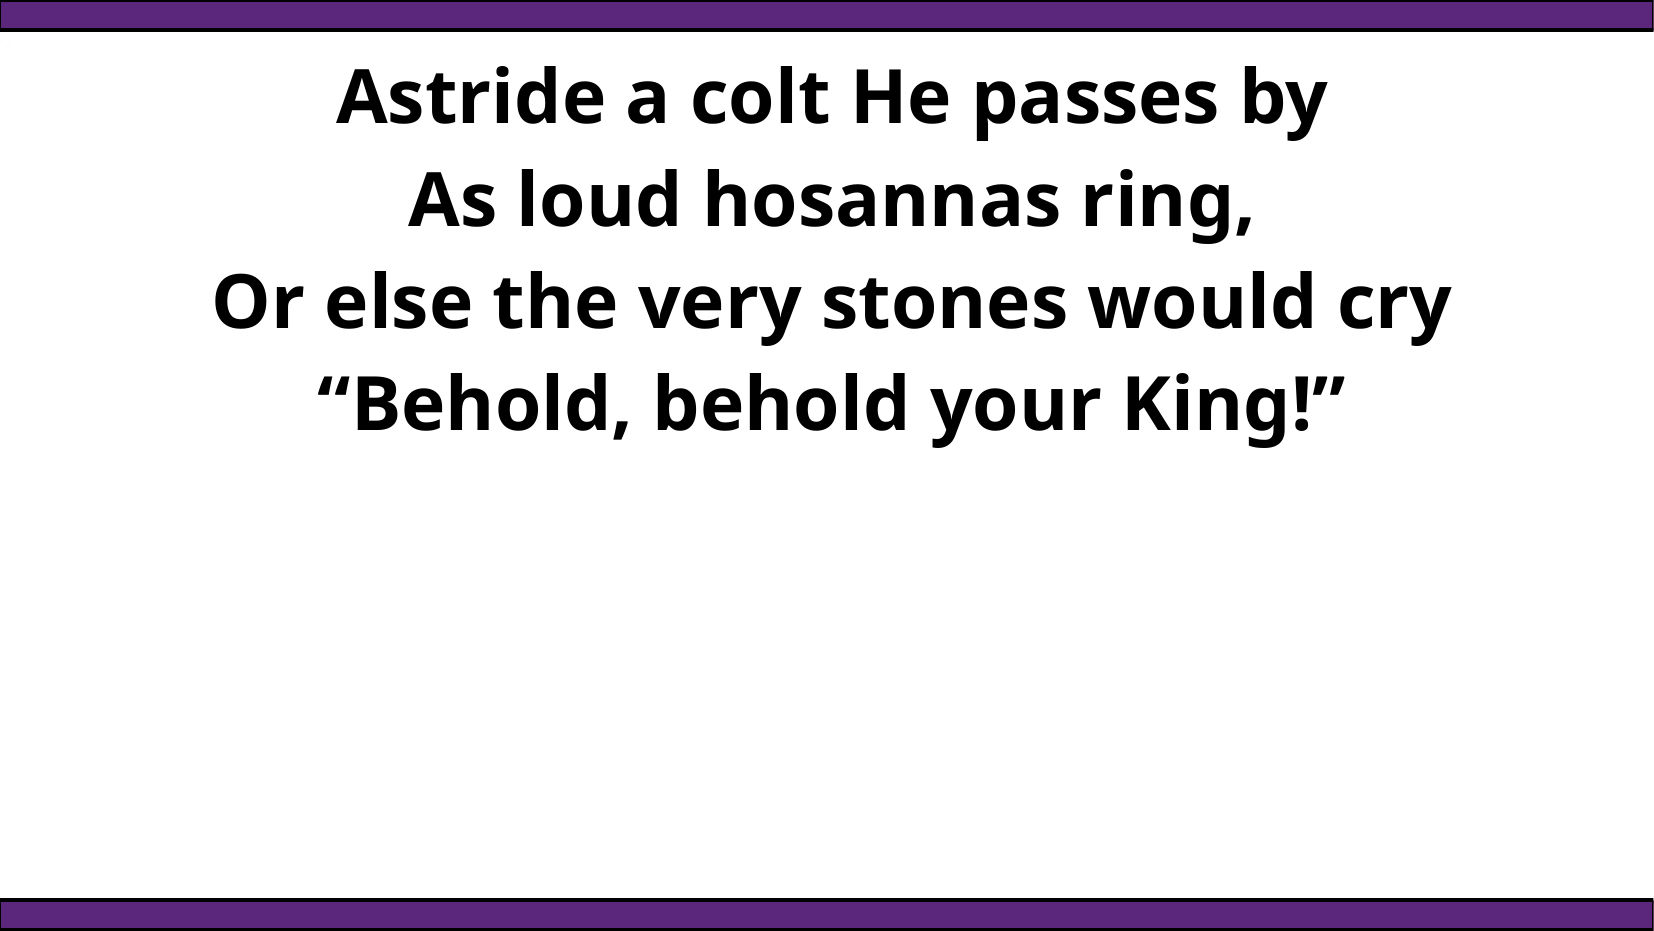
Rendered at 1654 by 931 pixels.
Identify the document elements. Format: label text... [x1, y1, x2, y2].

text_box Astride a colt He passes by As loud hosannas ring, Or else the very stones would cry “Behold, behold your King!” [52, 36, 1613, 451]
text_box [0, 0, 1654, 31]
picture [0, 31, 1654, 900]
text_box [0, 900, 1654, 931]
